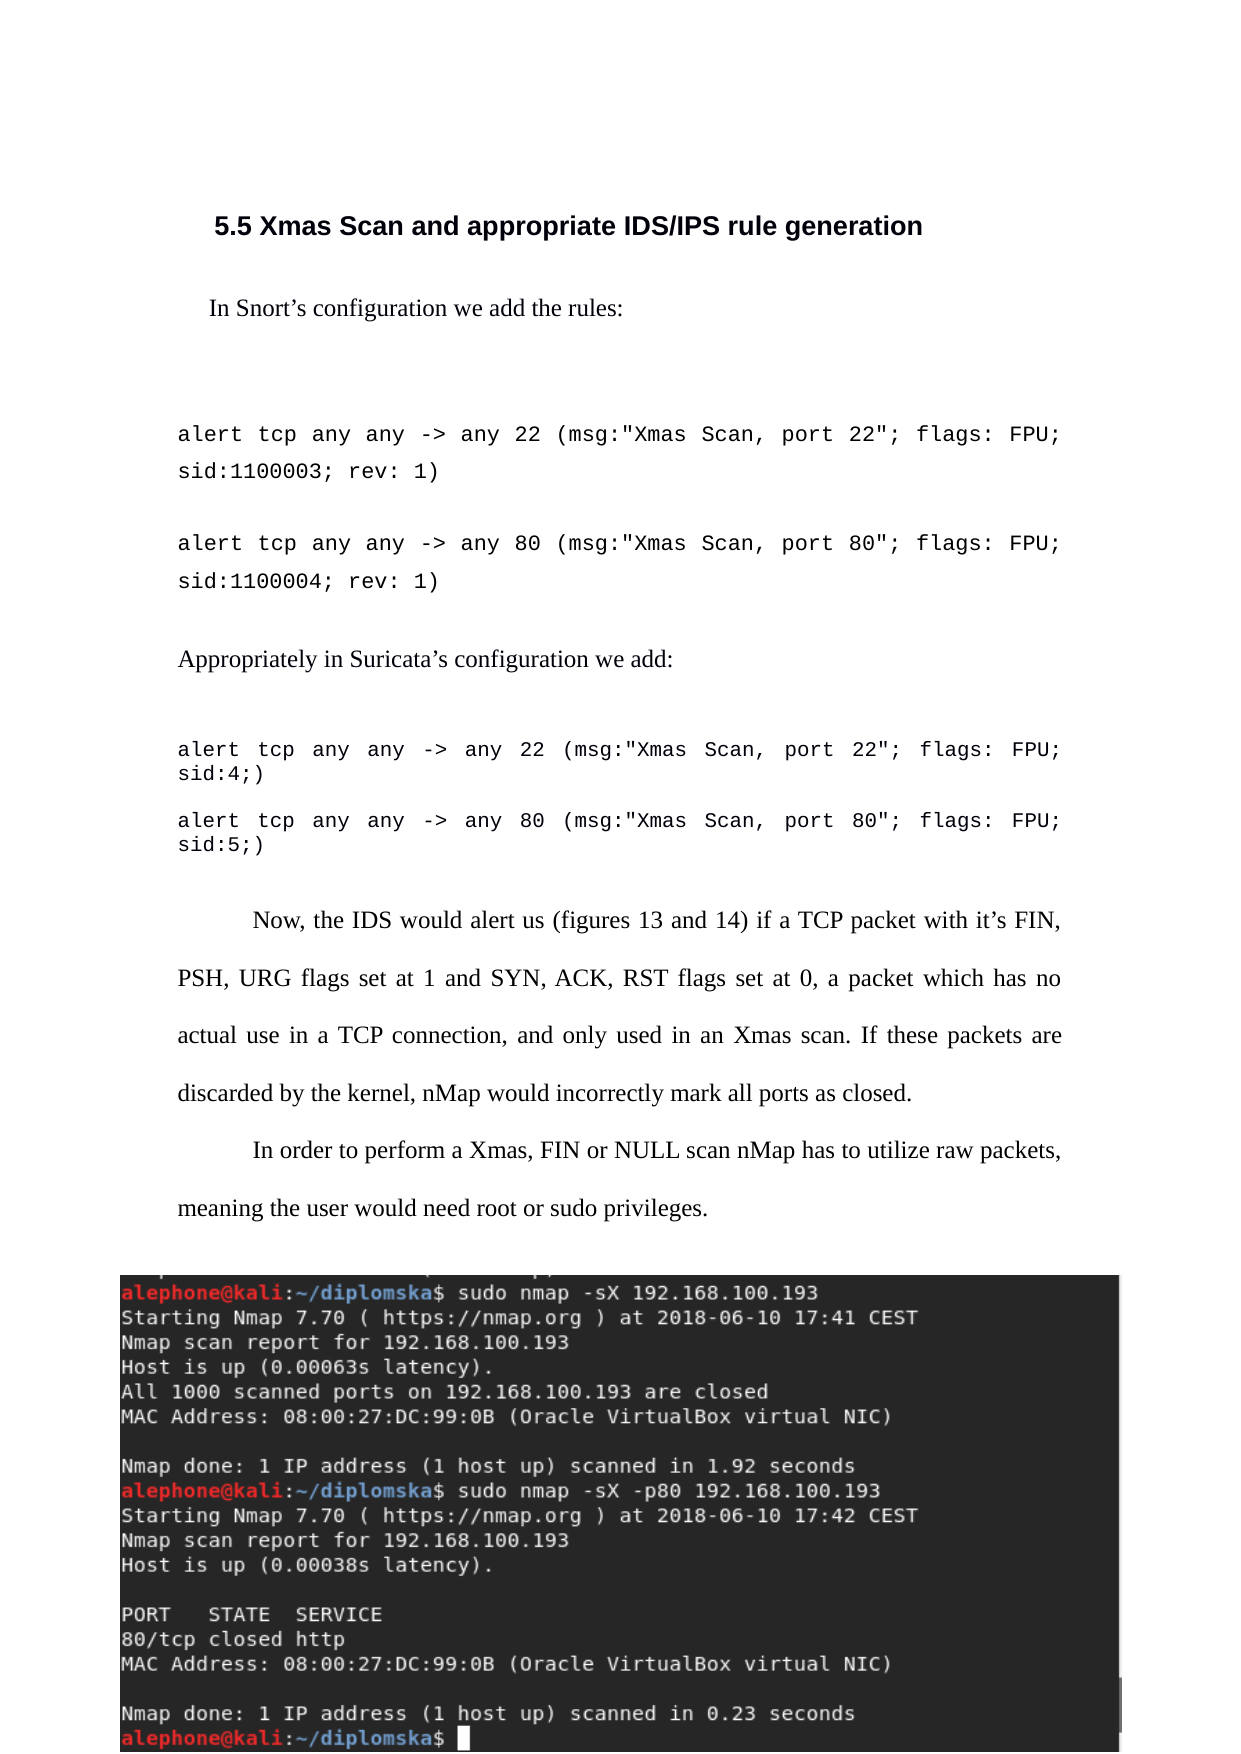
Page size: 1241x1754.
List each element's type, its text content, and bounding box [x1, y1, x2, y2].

subtitle 5.5 Xmas Scan and appropriate IDS/IPS rule generation [177, 204, 1063, 242]
picture [121, 1275, 1121, 1752]
text alert tcp any any -> any 80 (msg:"Xmas Scan, port 80"; flags: FPU; sid:5;) [177, 810, 1063, 858]
text In Snort’s configuration we add the rules: [177, 293, 1063, 322]
text Now, the IDS would alert us (figures 13 and 14) if a TCP packet with it’s FIN, PSH, URG flags set at 1 and SYN, ACK, RST flags set at 0, a packet which has no actual use in a TCP connection, and only used in an Xmas scan. If these packets are discarded by the kernel, nMap would incorrectly mark all ports as closed. [177, 905, 1063, 1106]
text Appropriately in Suricata’s configuration we add: [177, 644, 1063, 673]
text In order to perform a Xmas, FIN or NULL scan nMap has to utilize raw packets, meaning the user would need root or sudo privileges. [177, 1135, 1063, 1221]
text alert tcp any any -> any 22 (msg:"Xmas Scan, port 22"; flags: FPU; sid:1100003; rev: 1) [177, 423, 1063, 485]
text alert tcp any any -> any 22 (msg:"Xmas Scan, port 22"; flags: FPU; sid:4;) [177, 739, 1063, 787]
text alert tcp any any -> any 80 (msg:"Xmas Scan, port 80"; flags: FPU; sid:1100004; rev: 1) [177, 533, 1063, 594]
